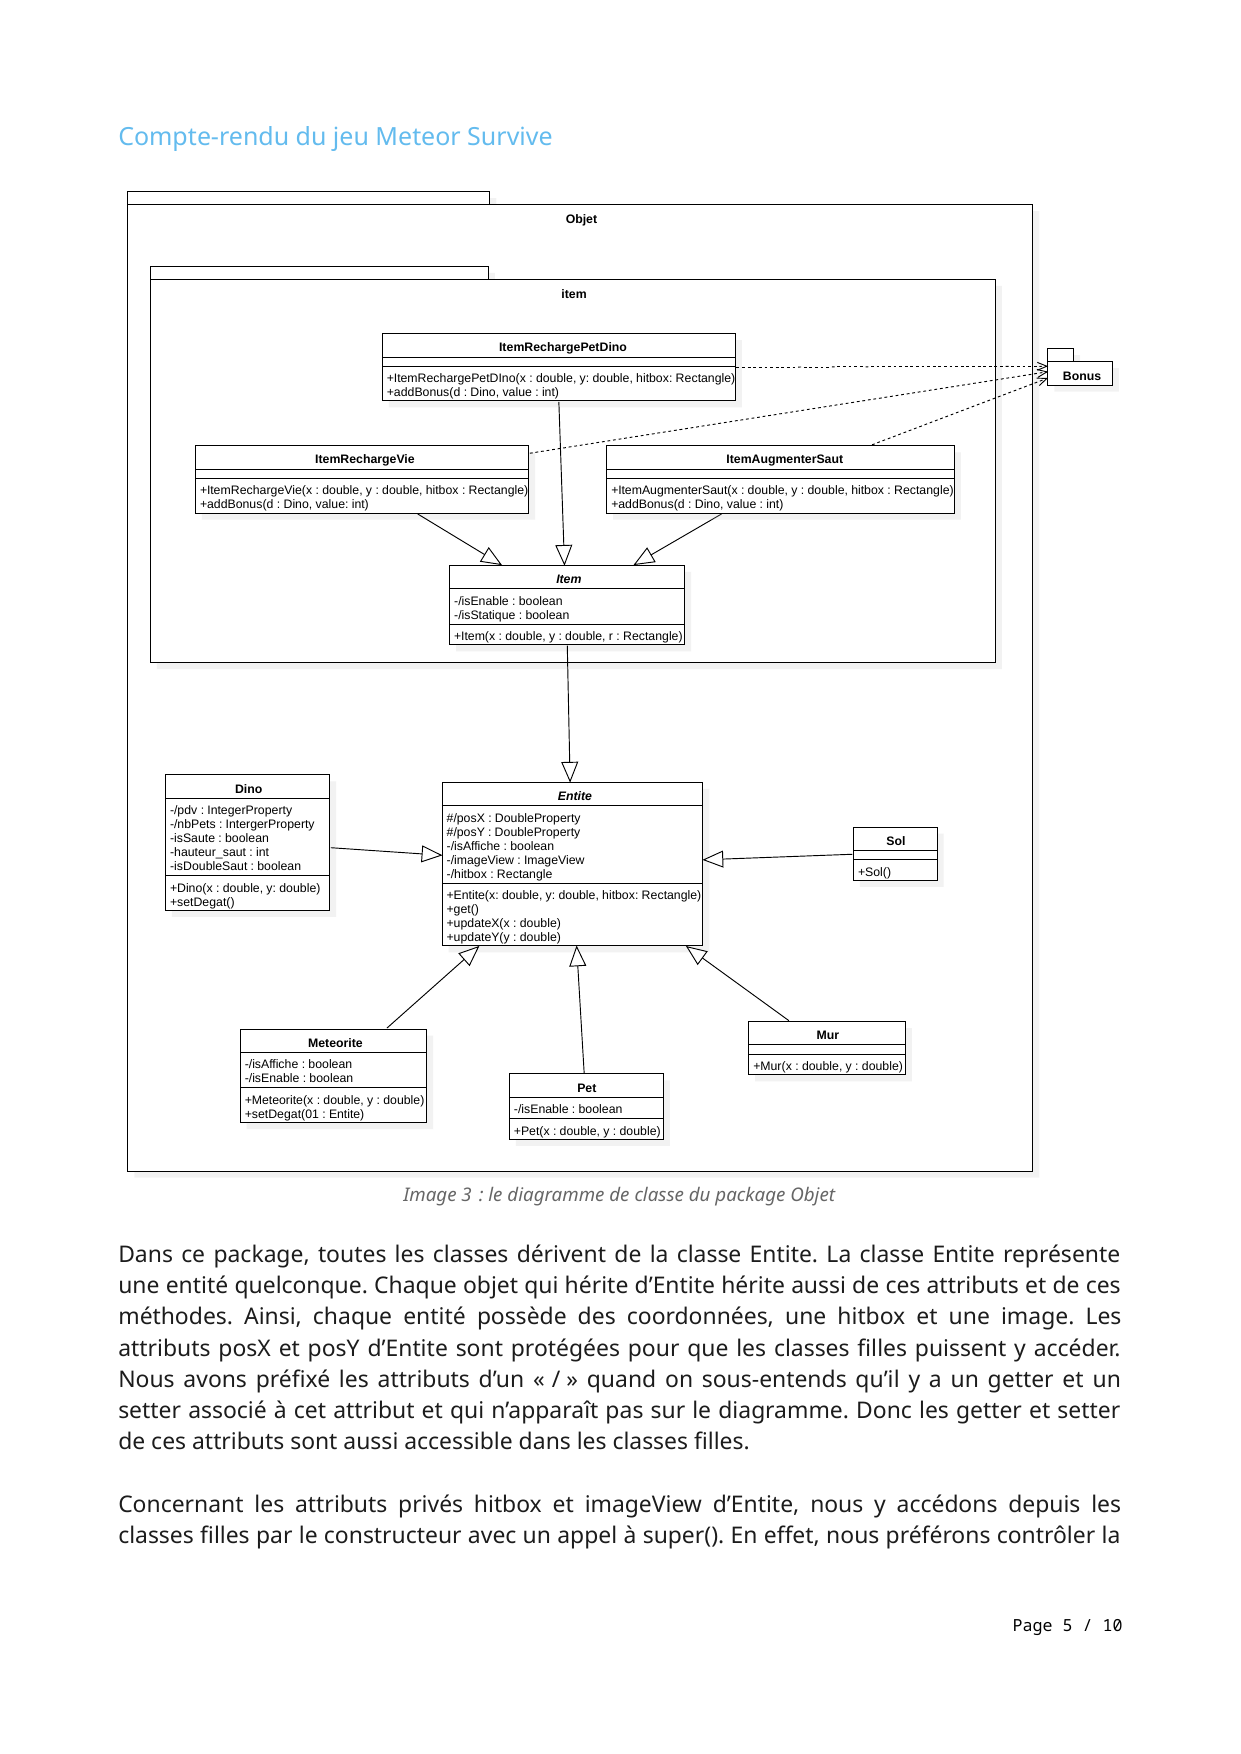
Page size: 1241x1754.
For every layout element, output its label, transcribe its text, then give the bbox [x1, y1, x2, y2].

text Image 3 : le diagramme de classe du package Objet [118, 182, 1122, 1206]
text Concernant les attributs privés hitbox et imageView d’Entite, nous y accédons depuis les classes filles par le constructeur avec un appel à super(). En effet, nous préférons contrôler la [118, 1488, 1122, 1550]
text Dans ce package, toutes les classes dérivent de la classe Entite. La classe Entite représente une entité quelconque. Chaque objet qui hérite d’Entite hérite aussi de ces attributs et de ces méthodes. Ainsi, chaque entité possède des coordonnées, une hitbox et une image. Les attributs posX et posY d’Entite sont protégées pour que les classes filles puissent y accéder. Nous avons préfixé les attributs d’un « / » quand on sous-entends qu’il y a un getter et un setter associé à cet attribut et qui n’apparaît pas sur le diagramme. Donc les getter et setter de ces attributs sont aussi accessible dans les classes filles. [118, 1238, 1122, 1456]
